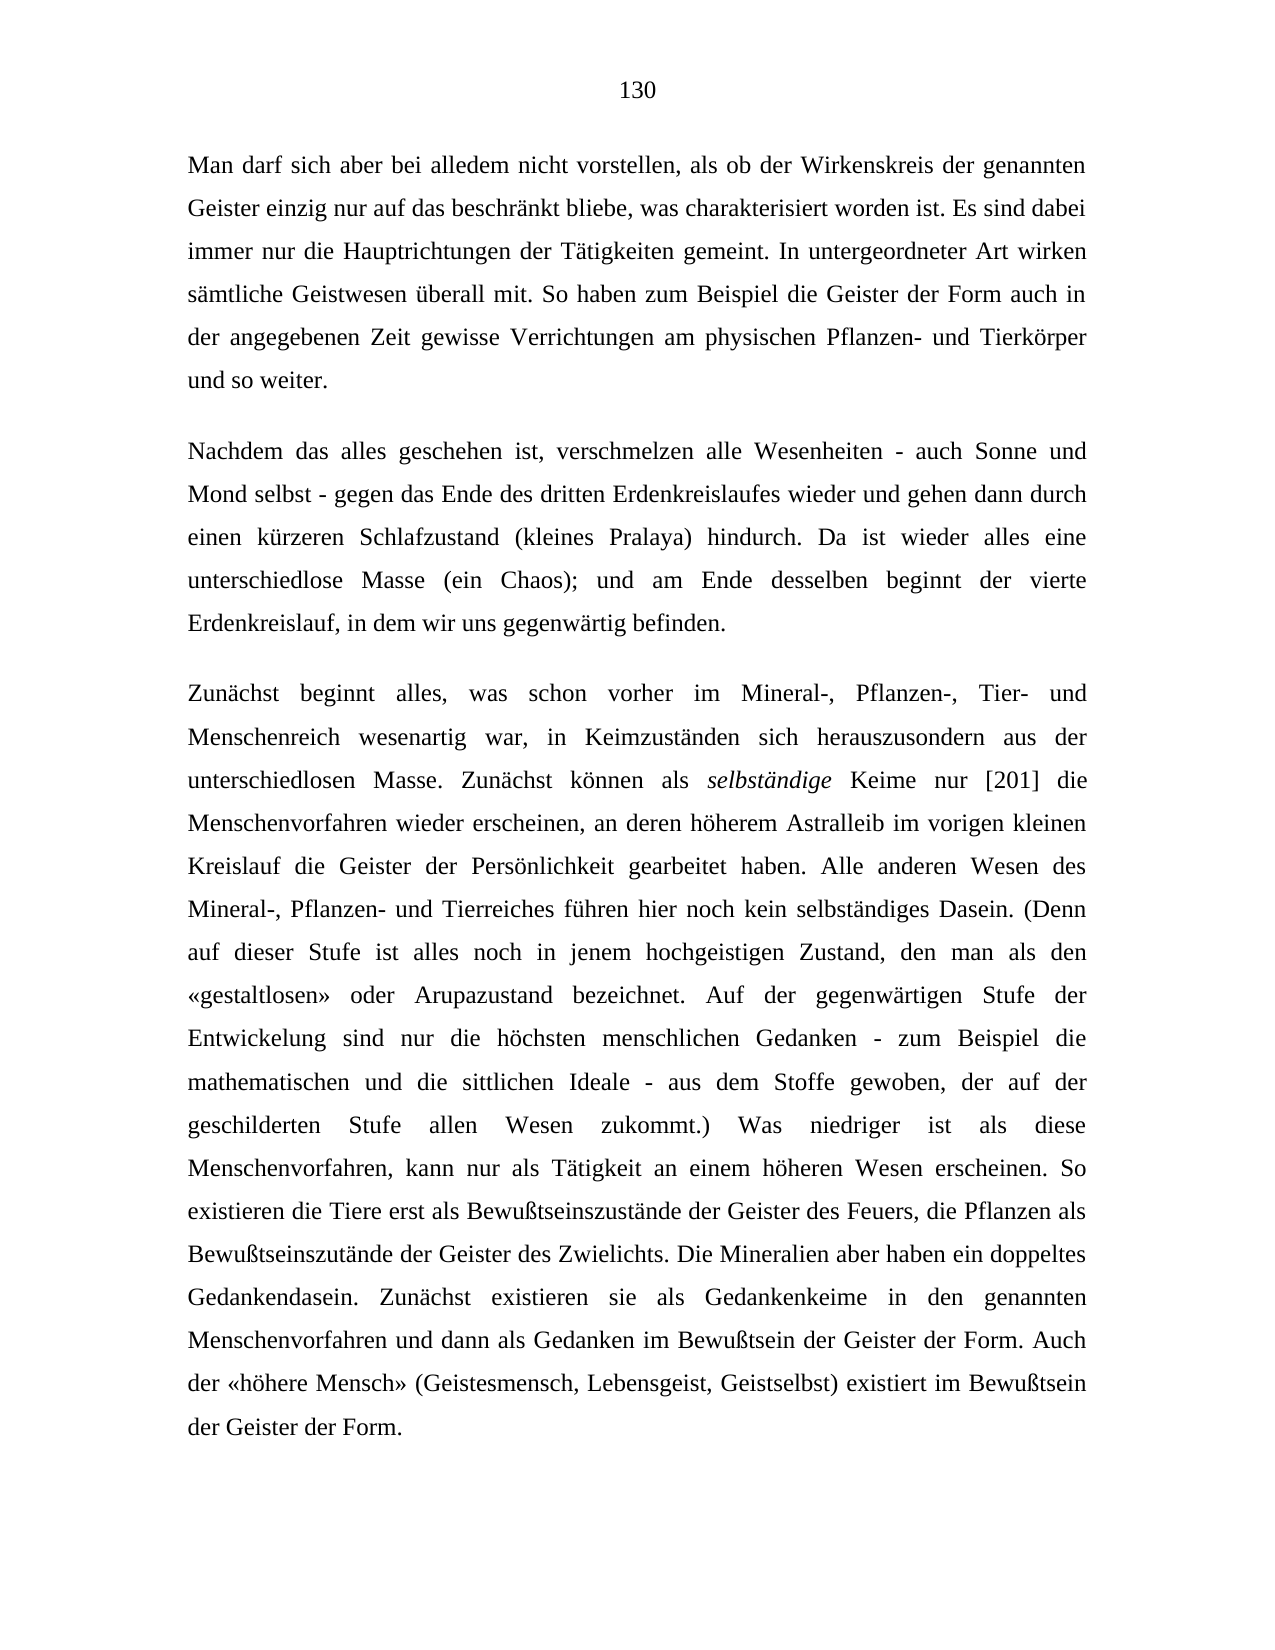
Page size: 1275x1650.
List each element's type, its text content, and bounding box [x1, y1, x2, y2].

text Nachdem das alles geschehen ist, verschmelzen alle Wesenheiten - auch Sonne und Mond selbst - gegen das Ende des dritten Erdenkreislaufes wieder und gehen dann durch einen kürzeren Schlafzustand (kleines Pralaya) hindurch. Da ist wieder alles eine unterschiedlose Masse (ein Chaos); und am Ende desselben beginnt der vierte Erdenkreislauf, in dem wir uns gegenwärtig befinden. [187, 436, 1087, 637]
text Man darf sich aber bei alledem nicht vorstellen, als ob der Wirkenskreis der genannten Geister einzig nur auf das beschränkt bliebe, was charakterisiert worden ist. Es sind dabei immer nur die Hauptrichtungen der Tätigkeiten gemeint. In untergeordneter Art wirken sämtliche Geistwesen überall mit. So haben zum Beispiel die Geister der Form auch in der angegebenen Zeit gewisse Verrichtungen am physischen Pflanzen- und Tierkörper und so weiter. [187, 150, 1087, 394]
text Zunächst beginnt alles, was schon vorher im Mineral-, Pflanzen-, Tier- und Menschenreich wesenartig war, in Keimzuständen sich herauszusondern aus der unterschiedlosen Masse. Zunächst können als selbständige Keime nur [201] die Menschenvorfahren wieder erscheinen, an deren höherem Astralleib im vorigen kleinen Kreislauf die Geister der Persönlichkeit gearbeitet haben. Alle anderen Wesen des Mineral-, Pflanzen- und Tierreiches führen hier noch kein selbständiges Dasein. (Denn auf dieser Stufe ist alles noch in jenem hochgeistigen Zustand, den man als den «gestaltlosen» oder Arupazustand bezeichnet. Auf der gegenwärtigen Stufe der Entwickelung sind nur die höchsten menschlichen Gedanken - zum Beispiel die mathematischen und die sittlichen Ideale - aus dem Stoffe gewoben, der auf der geschilderten Stufe allen Wesen zukommt.) Was niedriger ist als diese Menschenvorfahren, kann nur als Tätigkeit an einem höheren Wesen erscheinen. So existieren die Tiere erst als Bewußtseinszustände der Geister des Feuers, die Pflanzen als Bewußtseinszutände der Geister des Zwielichts. Die Mineralien aber haben ein doppeltes Gedankendasein. Zunächst existieren sie als Gedankenkeime in den genannten Menschenvorfahren und dann als Gedanken im Bewußtsein der Geister der Form. Auch der «höhere Mensch» (Geistesmensch, Lebensgeist, Geistselbst) existiert im Bewußtsein der Geister der Form. [187, 678, 1087, 1440]
